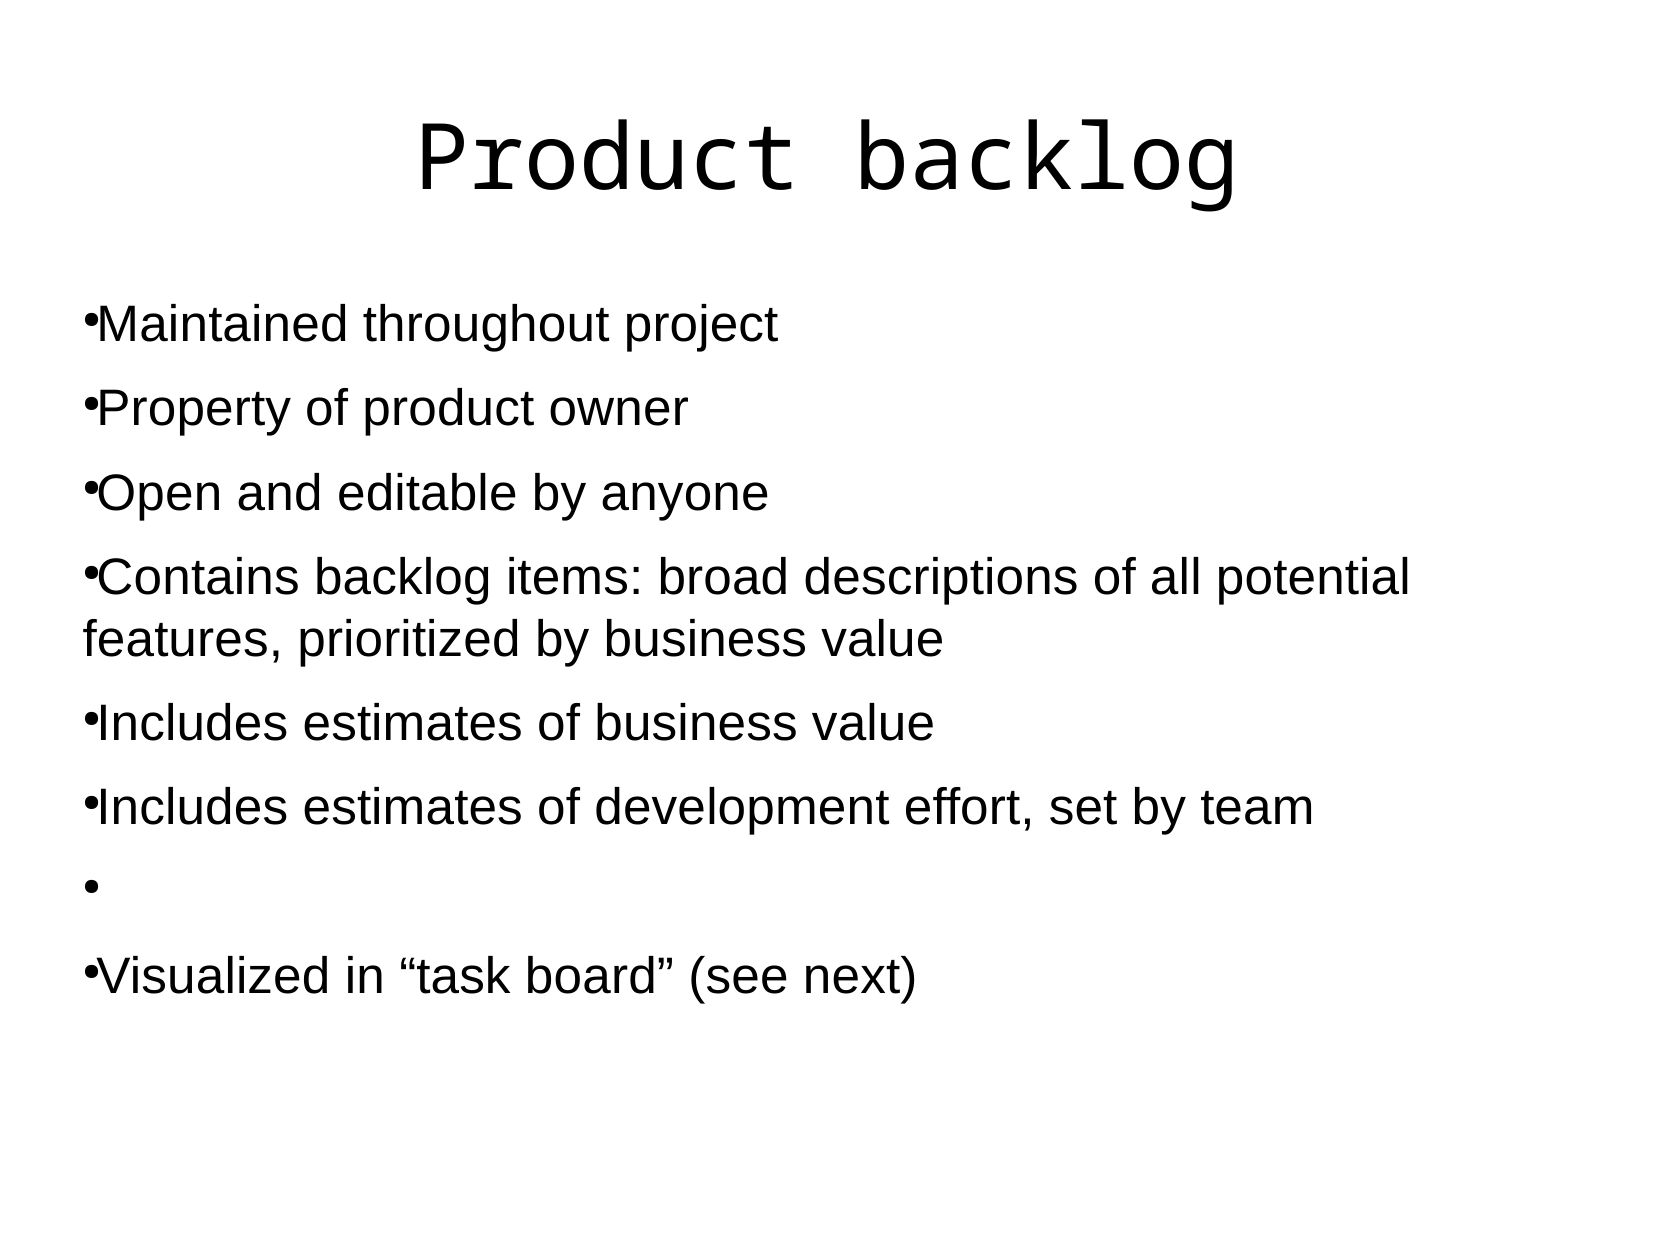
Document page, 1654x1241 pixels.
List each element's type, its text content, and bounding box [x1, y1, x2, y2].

title Product backlog [82, 49, 1571, 257]
list Maintained throughout project Property of product owner Open and editable by anyone Contains backlog items: broad descriptions of all potential features, prioritized by business value Includes estimates of business value Includes estimates of development effort, set by team Visualized in “task board” (see next) [82, 290, 1571, 1010]
